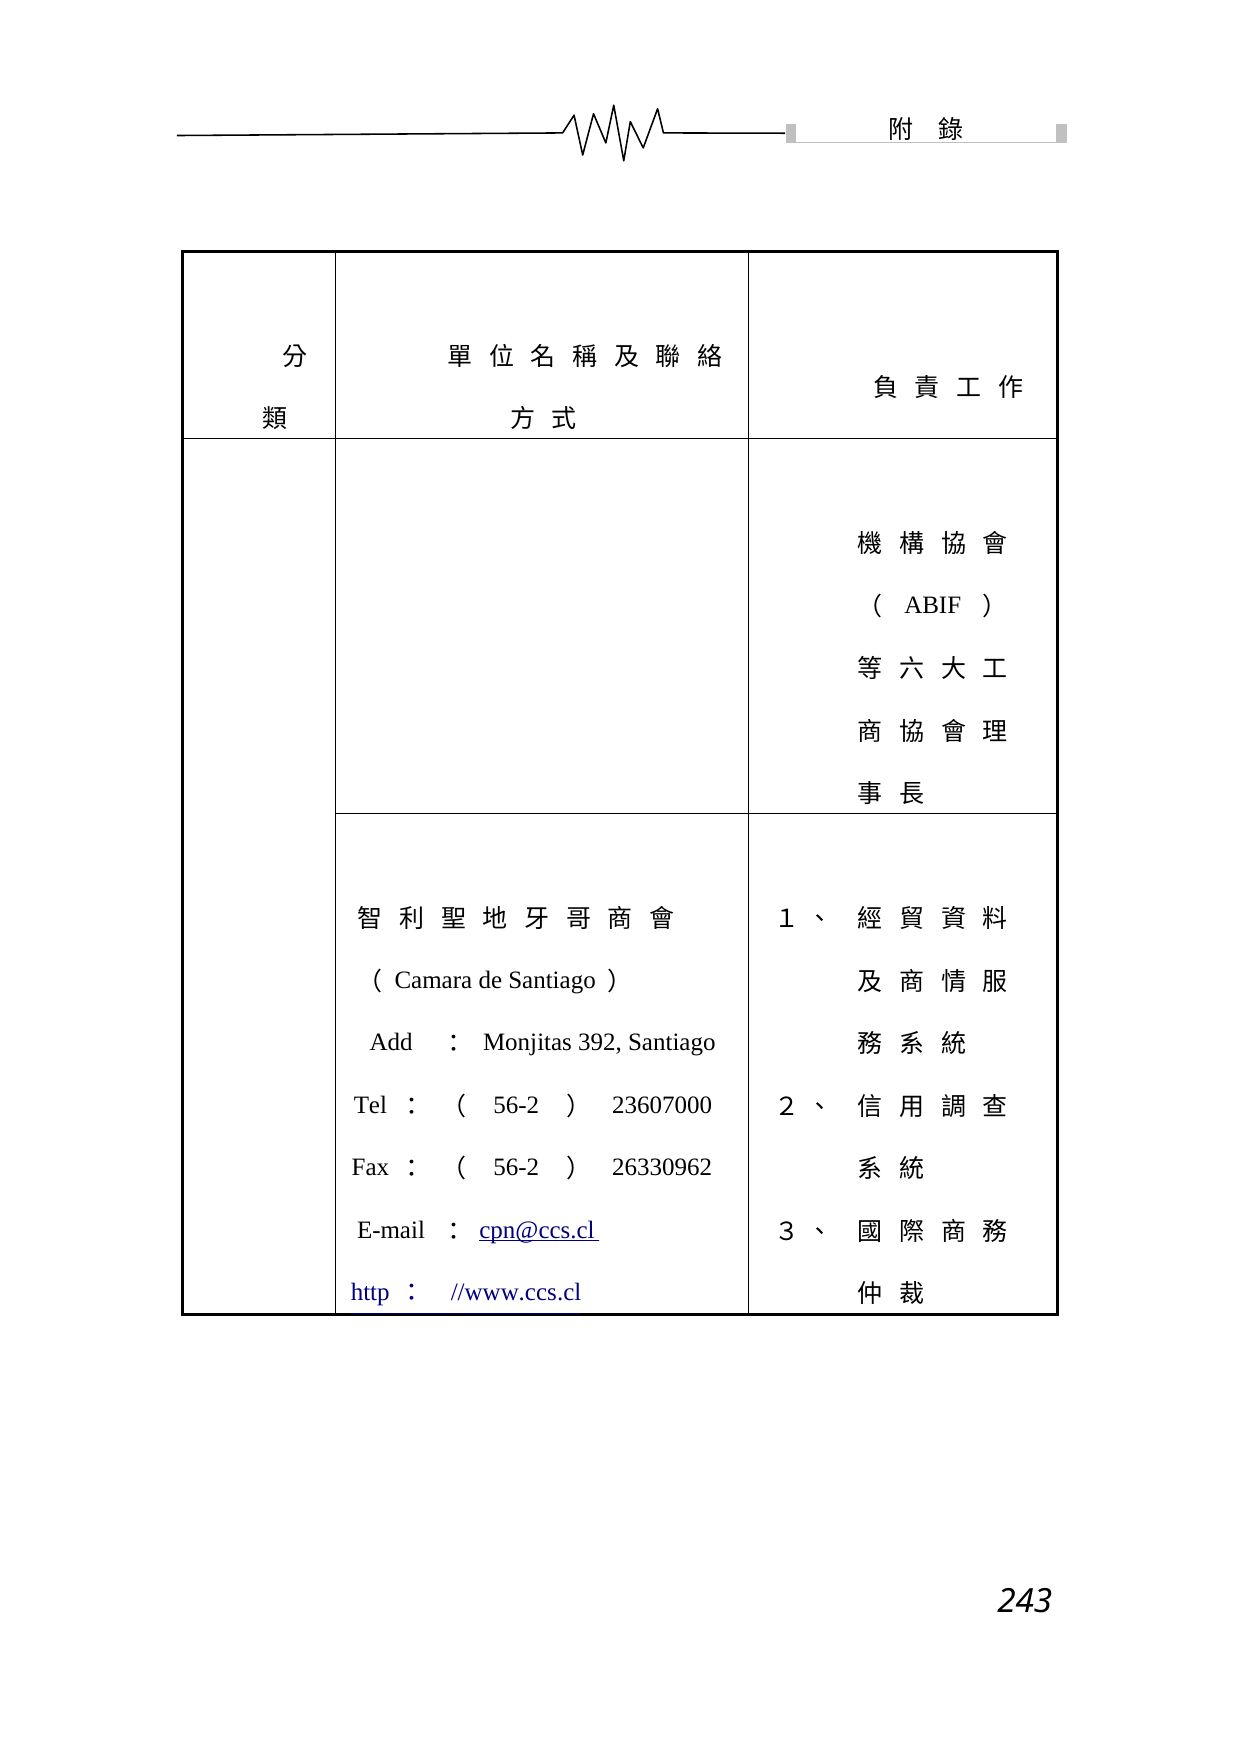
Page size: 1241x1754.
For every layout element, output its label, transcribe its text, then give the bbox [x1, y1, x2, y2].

table_cell １、經貿資料及商情服務系統 ２、信用調查系統 ３、國際商務仲裁 [749, 814, 1056, 1313]
table_header 分類 [184, 253, 335, 438]
table_header 單位名稱及聯絡方式 [336, 253, 748, 438]
table_cell [184, 439, 335, 1313]
table_cell [336, 439, 748, 813]
table_cell 智利聖地牙哥商會 （Camara de Santiago） Add：Monjitas 392, Santiago Tel：（56-2）23607000 Fax：（56-2）26330962 E-mail：cpn@ccs.cl http：//www.ccs.cl [336, 814, 748, 1313]
table_cell 機構協會（ABIF）等六大工商協會理事長 [749, 439, 1056, 813]
table_header 負責工作 [749, 253, 1056, 438]
